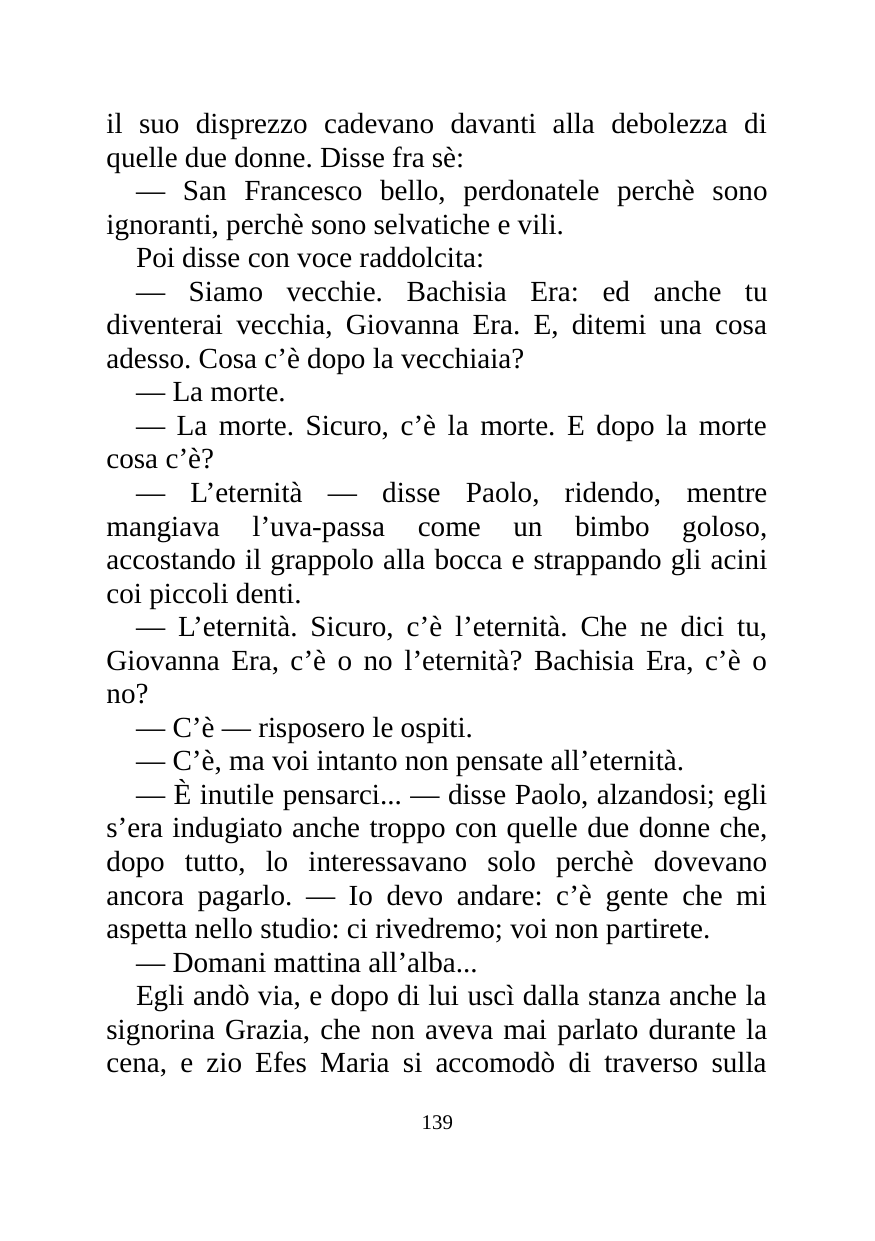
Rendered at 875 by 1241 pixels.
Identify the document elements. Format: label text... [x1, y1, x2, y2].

text — La morte. [106, 374, 768, 408]
text il suo disprezzo cadevano davanti alla debolezza di quelle due donne. Disse fra sè: [106, 106, 768, 173]
text — La morte. Sicuro, c’è la morte. E dopo la morte cosa c’è? [106, 408, 768, 475]
text Egli andò via, e dopo di lui uscì dalla stanza anche la signorina Grazia, che non aveva mai parlato durante la cena, e zio Efes Maria si accomodò di traverso sulla [106, 978, 768, 1079]
text — L’eternità. Sicuro, c’è l’eternità. Che ne dici tu, Giovanna Era, c’è o no l’eternità? Bachisia Era, c’è o no? [106, 609, 768, 710]
text — San Francesco bello, perdonatele perchè sono ignoranti, perchè sono selvatiche e vili. [106, 173, 768, 240]
text — C’è — risposero le ospiti. [106, 710, 768, 743]
text — Domani mattina all’alba... [106, 945, 768, 978]
text — È inutile pensarci... — disse Paolo, alzandosi; egli s’era indugiato anche troppo con quelle due donne che, dopo tutto, lo interessavano solo perchè dovevano ancora pagarlo. — Io devo andare: c’è gente che mi aspetta nello studio: ci rivedremo; voi non partirete. [106, 777, 768, 945]
text — C’è, ma voi intanto non pensate all’eternità. [106, 743, 768, 777]
text — L’eternità — disse Paolo, ridendo, mentre mangiava l’uva-passa come un bimbo goloso, accostando il grappolo alla bocca e strappando gli acini coi piccoli denti. [106, 475, 768, 609]
text Poi disse con voce raddolcita: [106, 240, 768, 274]
text — Siamo vecchie. Bachisia Era: ed anche tu diventerai vecchia, Giovanna Era. E, ditemi una cosa adesso. Cosa c’è dopo la vecchiaia? [106, 274, 768, 374]
